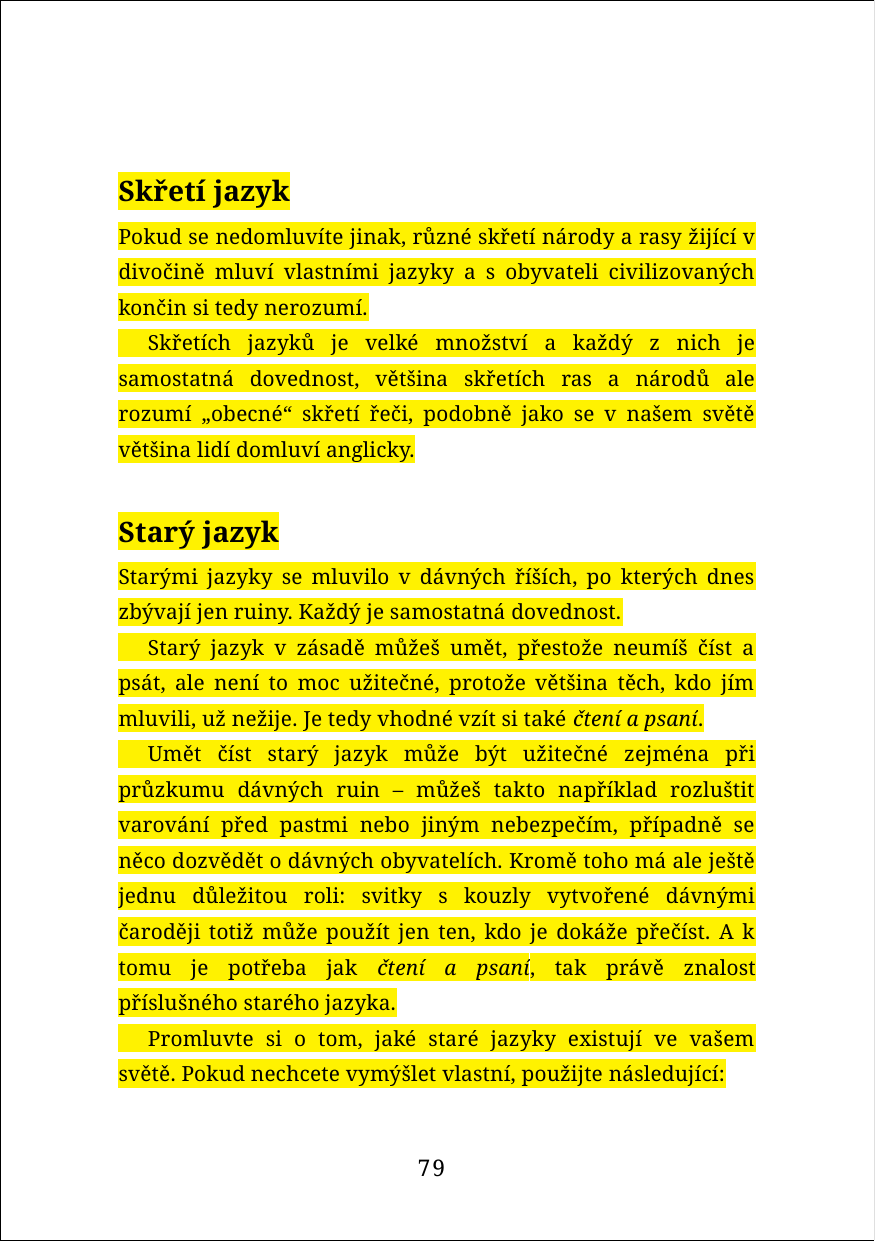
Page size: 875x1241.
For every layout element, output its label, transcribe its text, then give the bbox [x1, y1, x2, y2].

subtitle Skřetí jazyk [118, 172, 756, 210]
text Starými jazyky se mluvilo v dávných říších, po kterých dnes zbývají jen ruiny. Každý je samostatná dovednost. Starý jazyk v zásadě můžeš umět, přestože neumíš číst a psát, ale není to moc užitečné, protože většina těch, kdo jím mluvili, už nežije. Je tedy vhodné vzít si také čtení a psaní. Umět číst starý jazyk může být užitečné zejména při průzkumu dávných ruin – můžeš takto například rozluštit varování před pastmi nebo jiným nebezpečím, případně se něco dozvědět o dávných obyvatelích. Kromě toho má ale ještě jednu důležitou roli: svitky s kouzly vytvořené dávnými čaroději totiž může použít jen ten, kdo je dokáže přečíst. A k tomu je potřeba jak čtení a psaní, tak právě znalost příslušného starého jazyka. Promluvte si o tom, jaké staré jazyky existují ve vašem světě. Pokud nechcete vymýšlet vlastní, použijte následující: [118, 562, 756, 1088]
subtitle Starý jazyk [118, 512, 756, 550]
text Pokud se nedomluvíte jinak, různé skřetí národy a rasy žijící v divočině mluví vlastními jazyky a s obyvateli civilizovaných končin si tedy nerozumí. Skřetích jazyků je velké množství a každý z nich je samostatná dovednost, většina skřetích ras a národů ale rozumí „obecné“ skřetí řeči, podobně jako se v našem světě většina lidí domluví anglicky. [118, 222, 756, 463]
